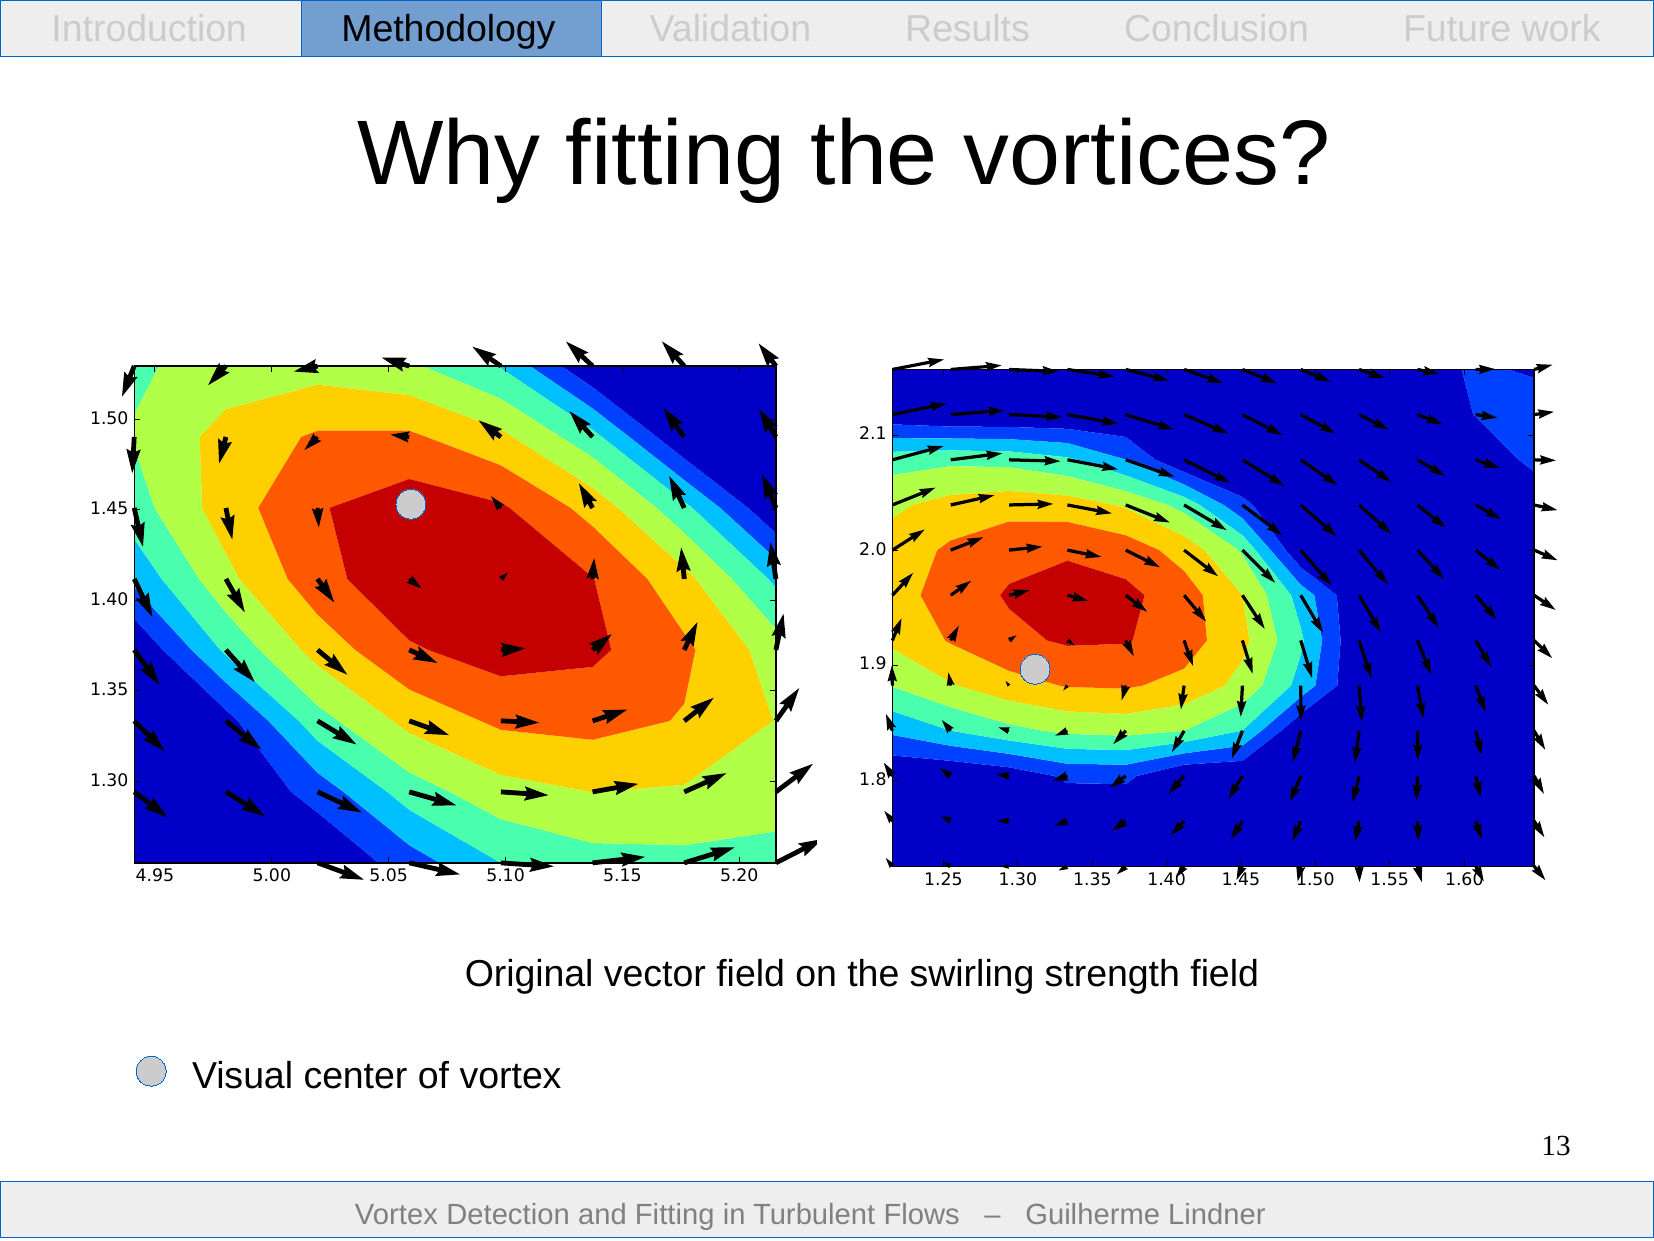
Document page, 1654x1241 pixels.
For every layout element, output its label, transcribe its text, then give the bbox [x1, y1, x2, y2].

title Why fitting the vortices? [82, 57, 1571, 257]
chart [847, 350, 1569, 901]
text_box [136, 1056, 167, 1087]
text_box [1020, 654, 1051, 685]
text_box [395, 489, 426, 520]
text_box [0, 1181, 1654, 1238]
text_box Visual center of vortex [177, 1047, 578, 1105]
text_box Introduction Methodology Validation Results Conclusion Future work [0, 0, 1654, 57]
chart [79, 330, 817, 899]
text_box Vortex Detection and Fitting in Turbulent Flows – Guilherme Lindner [340, 1190, 1314, 1241]
text_box Original vector field on the swirling strength field [450, 945, 1275, 1003]
